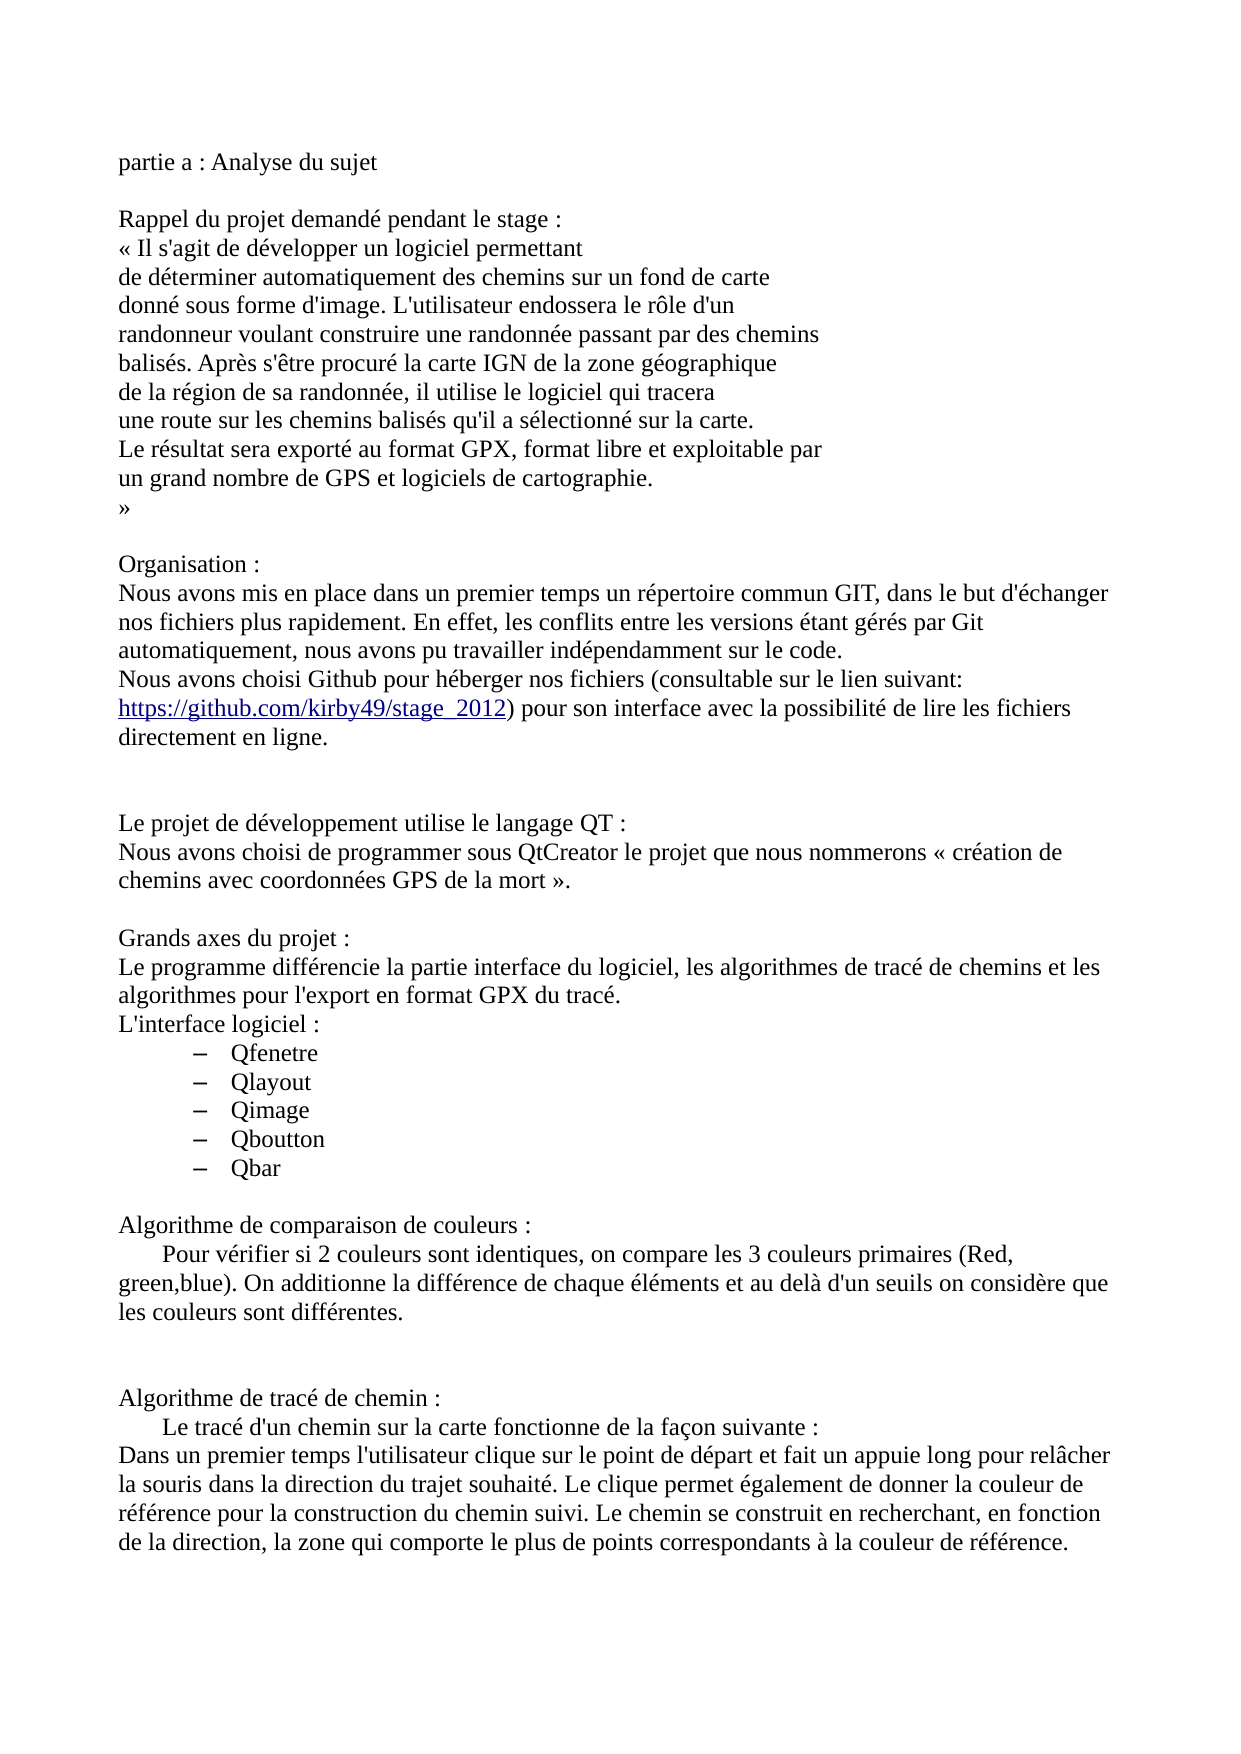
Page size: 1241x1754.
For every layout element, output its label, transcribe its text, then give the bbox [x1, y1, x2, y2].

list Qlayout [193, 1067, 1122, 1096]
text Grands axes du projet : [118, 923, 1122, 952]
text Le programme différencie la partie interface du logiciel, les algorithmes de tracé de chemins et les algorithmes pour l'export en format GPX du tracé. [118, 952, 1122, 1009]
text Rappel du projet demandé pendant le stage : [118, 204, 1122, 233]
list Qboutton [193, 1124, 1122, 1153]
text Le tracé d'un chemin sur la carte fonctionne de la façon suivante : [118, 1412, 1122, 1441]
text un grand nombre de GPS et logiciels de cartographie. [118, 463, 1122, 492]
list Qbar [193, 1153, 1122, 1182]
text de déterminer automatiquement des chemins sur un fond de carte [118, 262, 1122, 291]
text de la région de sa randonnée, il utilise le logiciel qui tracera [118, 377, 1122, 406]
text Organisation : [118, 549, 1122, 578]
list Qfenetre [193, 1038, 1122, 1067]
text « Il s'agit de développer un logiciel permettant [118, 233, 1122, 262]
text Algorithme de tracé de chemin : [118, 1383, 1122, 1412]
text randonneur voulant construire une randonnée passant par des chemins [118, 319, 1122, 348]
text Algorithme de comparaison de couleurs : [118, 1211, 1122, 1239]
text Nous avons choisi Github pour héberger nos fichiers (consultable sur le lien suivant: https://github.com/kirby49/stage_2012) pour son interface avec la possibilité de lire les fichiers directement en ligne. [118, 664, 1122, 751]
text Nous avons mis en place dans un premier temps un répertoire commun GIT, dans le but d'échanger nos fichiers plus rapidement. En effet, les conflits entre les versions étant gérés par Git automatiquement, nous avons pu travailler indépendamment sur le code. [118, 578, 1122, 664]
text Le résultat sera exporté au format GPX, format libre et exploitable par [118, 434, 1122, 463]
text Le projet de développement utilise le langage QT : [118, 808, 1122, 837]
text L'interface logiciel : [118, 1009, 1122, 1038]
text balisés. Après s'être procuré la carte IGN de la zone géographique [118, 348, 1122, 377]
text donné sous forme d'image. L'utilisateur endossera le rôle d'un [118, 291, 1122, 319]
text Dans un premier temps l'utilisateur clique sur le point de départ et fait un appuie long pour relâcher la souris dans la direction du trajet souhaité. Le clique permet également de donner la couleur de référence pour la construction du chemin suivi. Le chemin se construit en recherchant, en fonction de la direction, la zone qui comporte le plus de points correspondants à la couleur de référence. [118, 1441, 1122, 1556]
text Pour vérifier si 2 couleurs sont identiques, on compare les 3 couleurs primaires (Red, green,blue). On additionne la différence de chaque éléments et au delà d'un seuils on considère que les couleurs sont différentes. [118, 1239, 1122, 1326]
text » [118, 492, 1122, 521]
text Nous avons choisi de programmer sous QtCreator le projet que nous nommerons « création de chemins avec coordonnées GPS de la mort ». [118, 837, 1122, 894]
list Qimage [193, 1096, 1122, 1124]
text une route sur les chemins balisés qu'il a sélectionné sur la carte. [118, 406, 1122, 434]
text partie a : Analyse du sujet [118, 147, 1122, 176]
